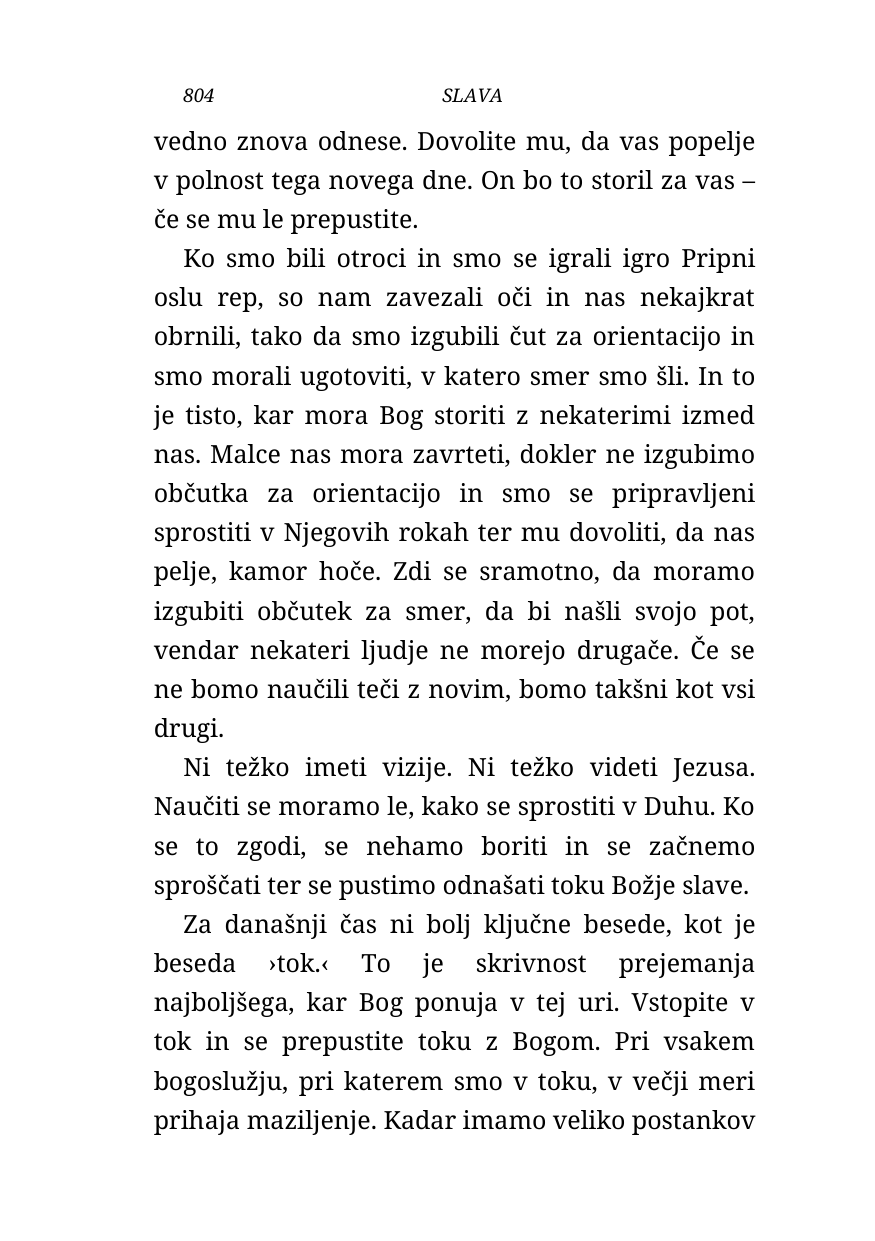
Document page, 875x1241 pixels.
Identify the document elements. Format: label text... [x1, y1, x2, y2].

text Za današnji čas ni bolj ključne besede, kot je beseda ›tok.‹ To je skrivnost prejemanja najboljšega, kar Bog ponuja v tej uri. Vstopite v tok in se prepustite toku z Bogom. Pri vsakem bogoslužju, pri katerem smo v toku, v večji meri prihaja maziljenje. Kadar imamo veliko postankov [153, 907, 756, 1136]
text Ko smo bili otroci in smo se igrali igro Pripni oslu rep, so nam zavezali oči in nas nekajkrat obrnili, tako da smo izgubili čut za orientacijo in smo morali ugotoviti, v katero smer smo šli. In to je tisto, kar mora Bog storiti z nekaterimi izmed nas. Malce nas mora zavrteti, dokler ne izgubimo občutka za orientacijo in smo se pripravljeni sprostiti v Njegovih rokah ter mu dovoliti, da nas pelje, kamor hoče. Zdi se sramotno, da moramo izgubiti občutek za smer, da bi našli svojo pot, vendar nekateri ljudje ne morejo drugače. Če se ne bomo naučili teči z novim, bomo takšni kot vsi drugi. [153, 241, 756, 745]
text Ni težko imeti vizije. Ni težko videti Jezusa. Naučiti se moramo le, kako se sprostiti v Duhu. Ko se to zgodi, se nehamo boriti in se začnemo sproščati ter se pustimo odnašati toku Božje slave. [153, 750, 756, 901]
text vedno znova odnese. Dovolite mu, da vas popelje v polnost tega novega dne. On bo to storil za vas – če se mu le prepustite. [153, 123, 756, 236]
